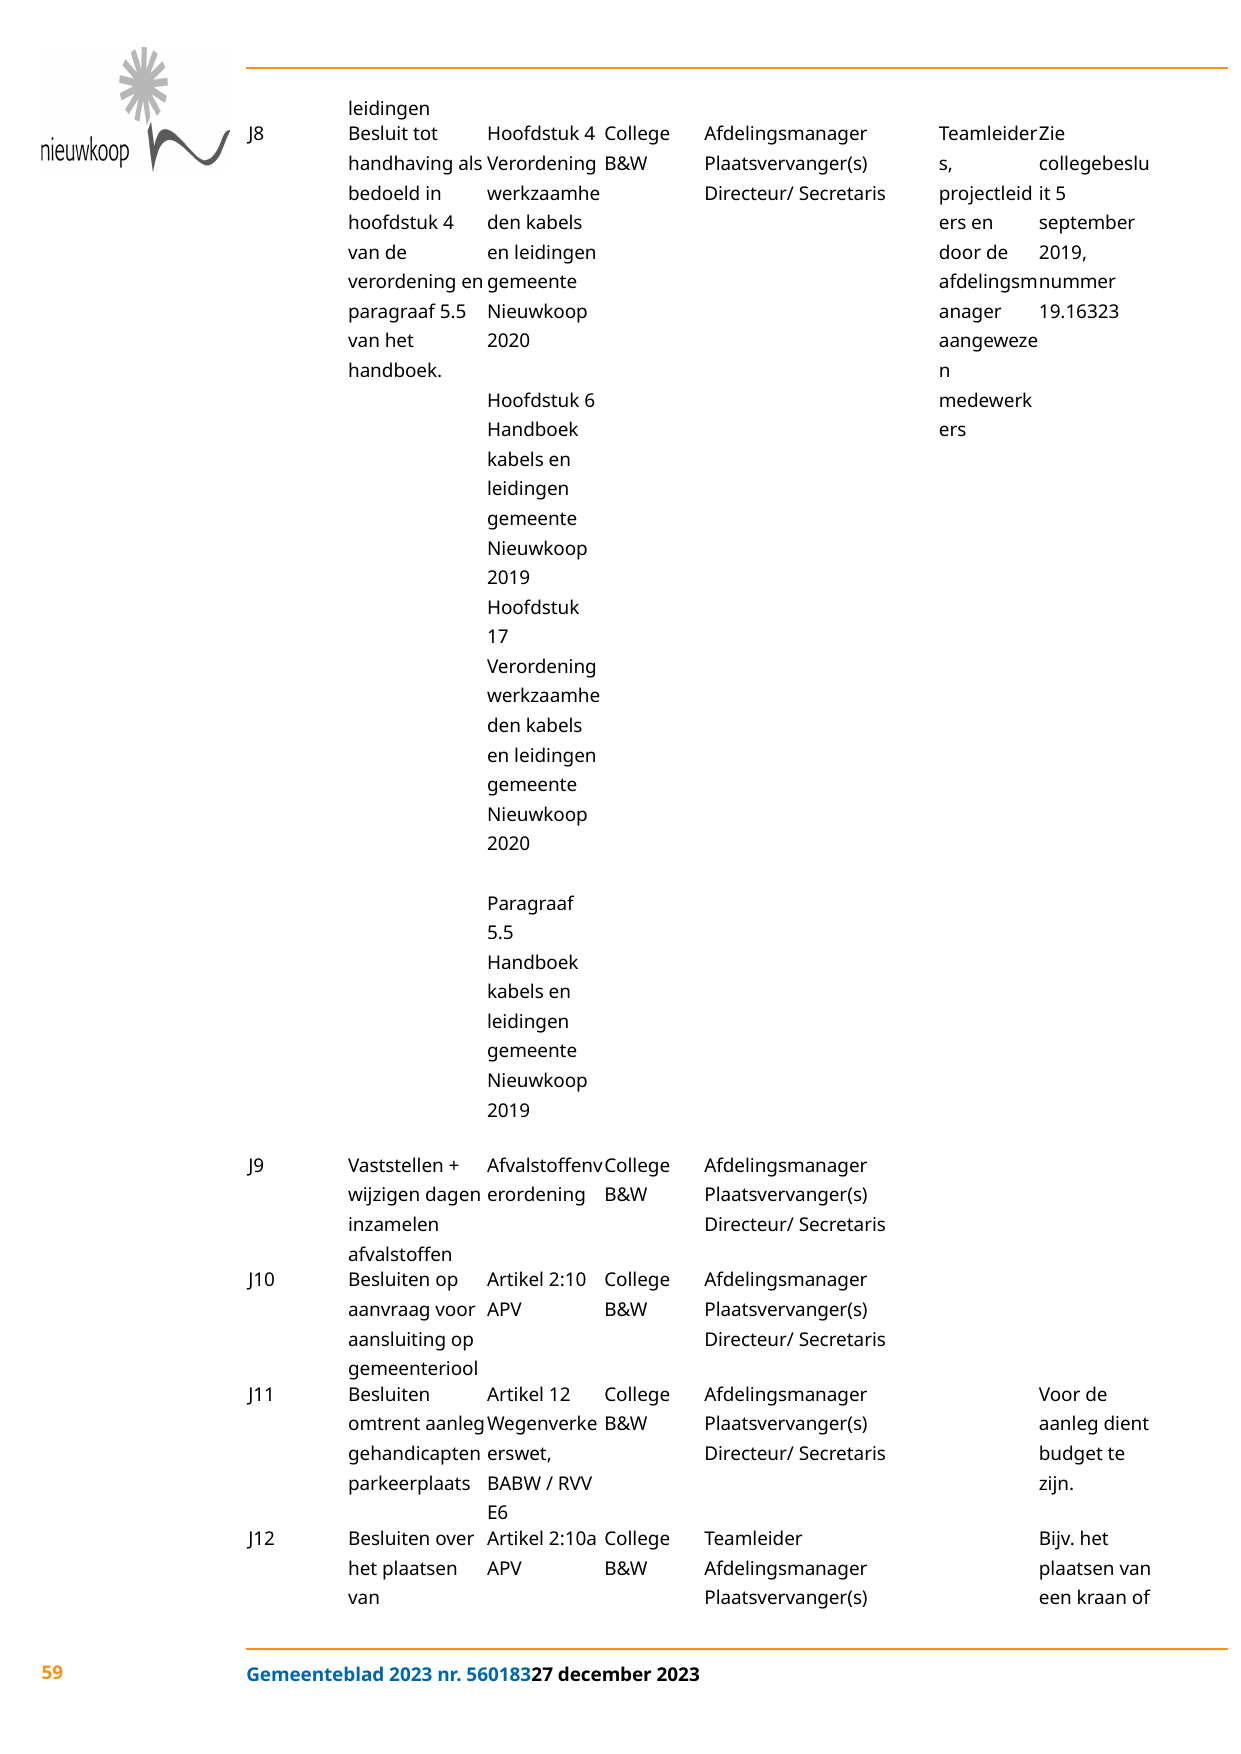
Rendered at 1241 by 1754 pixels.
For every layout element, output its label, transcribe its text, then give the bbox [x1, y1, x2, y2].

table_cell [939, 1267, 1039, 1381]
table_cell Teamleider Afdelingsmanager Plaatsvervanger(s) [704, 1525, 939, 1610]
table_cell Artikel 12 Wegenverkeerswet, BABW / RVV E6 [487, 1381, 604, 1525]
table_cell College B&W [604, 1381, 704, 1525]
table_cell [939, 1381, 1039, 1525]
table_cell [1039, 1152, 1152, 1267]
table_cell Afdelingsmanager Plaatsvervanger(s) Directeur/ Secretaris [704, 1152, 939, 1267]
table_cell Besluiten omtrent aanleg gehandicaptenparkeerplaats [348, 1381, 487, 1525]
table_cell [1039, 1267, 1152, 1381]
table_cell [487, 95, 604, 121]
table_cell [704, 95, 939, 121]
picture [41, 47, 231, 172]
table_cell Artikel 2:10a APV [487, 1525, 604, 1610]
table_cell Afdelingsmanager Plaatsvervanger(s) Directeur/ Secretaris [704, 1381, 939, 1525]
table_cell J11 [248, 1381, 348, 1525]
table_cell College B&W [604, 121, 704, 1152]
table_cell [939, 1525, 1039, 1610]
table_cell Afvalstoffenverordening [487, 1152, 604, 1267]
table_cell Artikel 2:10 APV [487, 1267, 604, 1381]
table_cell Vaststellen + wijzigen dagen inzamelen afvalstoffen [348, 1152, 487, 1267]
table_cell Voor de aanleg dient budget te zijn. [1039, 1381, 1152, 1525]
table_cell College B&W [604, 1267, 704, 1381]
table_cell Bijv. het plaatsen van een kraan of [1039, 1525, 1152, 1610]
table_cell leidingen [348, 95, 487, 121]
table_cell Teamleiders, projectleiders en door de afdelingsmanager aangewezen medewerkers [939, 121, 1039, 1152]
table_cell Besluit tot handhaving als bedoeld in hoofdstuk 4 van de verordening en paragraaf 5.5 van het handboek. [348, 121, 487, 1152]
table_cell [604, 95, 704, 121]
table_cell J8 [248, 121, 348, 1152]
table_cell [248, 95, 348, 121]
table_cell Hoofdstuk 4 Verordening werkzaamheden kabels en leidingen gemeente Nieuwkoop 2020 Hoofdstuk 6 Handboek kabels en leidingen gemeente Nieuwkoop 2019 Hoofdstuk 17 Verordening werkzaamheden kabels en leidingen gemeente Nieuwkoop 2020 Paragraaf 5.5 Handboek kabels en leidingen gemeente Nieuwkoop 2019 [487, 121, 604, 1152]
table_cell Zie collegebesluit 5 september 2019, nummer 19.16323 [1039, 121, 1152, 1152]
table_cell College B&W [604, 1525, 704, 1610]
table_cell Besluiten op aanvraag voor aansluiting op gemeenteriool [348, 1267, 487, 1381]
table_cell [939, 1152, 1039, 1267]
table_cell Afdelingsmanager Plaatsvervanger(s) Directeur/ Secretaris [704, 121, 939, 1152]
table_cell Afdelingsmanager Plaatsvervanger(s) Directeur/ Secretaris [704, 1267, 939, 1381]
table_cell J10 [248, 1267, 348, 1381]
table_cell [1039, 95, 1152, 121]
table_cell J9 [248, 1152, 348, 1267]
table_cell [939, 95, 1039, 121]
table_cell College B&W [604, 1152, 704, 1267]
table_cell J12 [248, 1525, 348, 1610]
table_cell Besluiten over het plaatsen van [348, 1525, 487, 1610]
